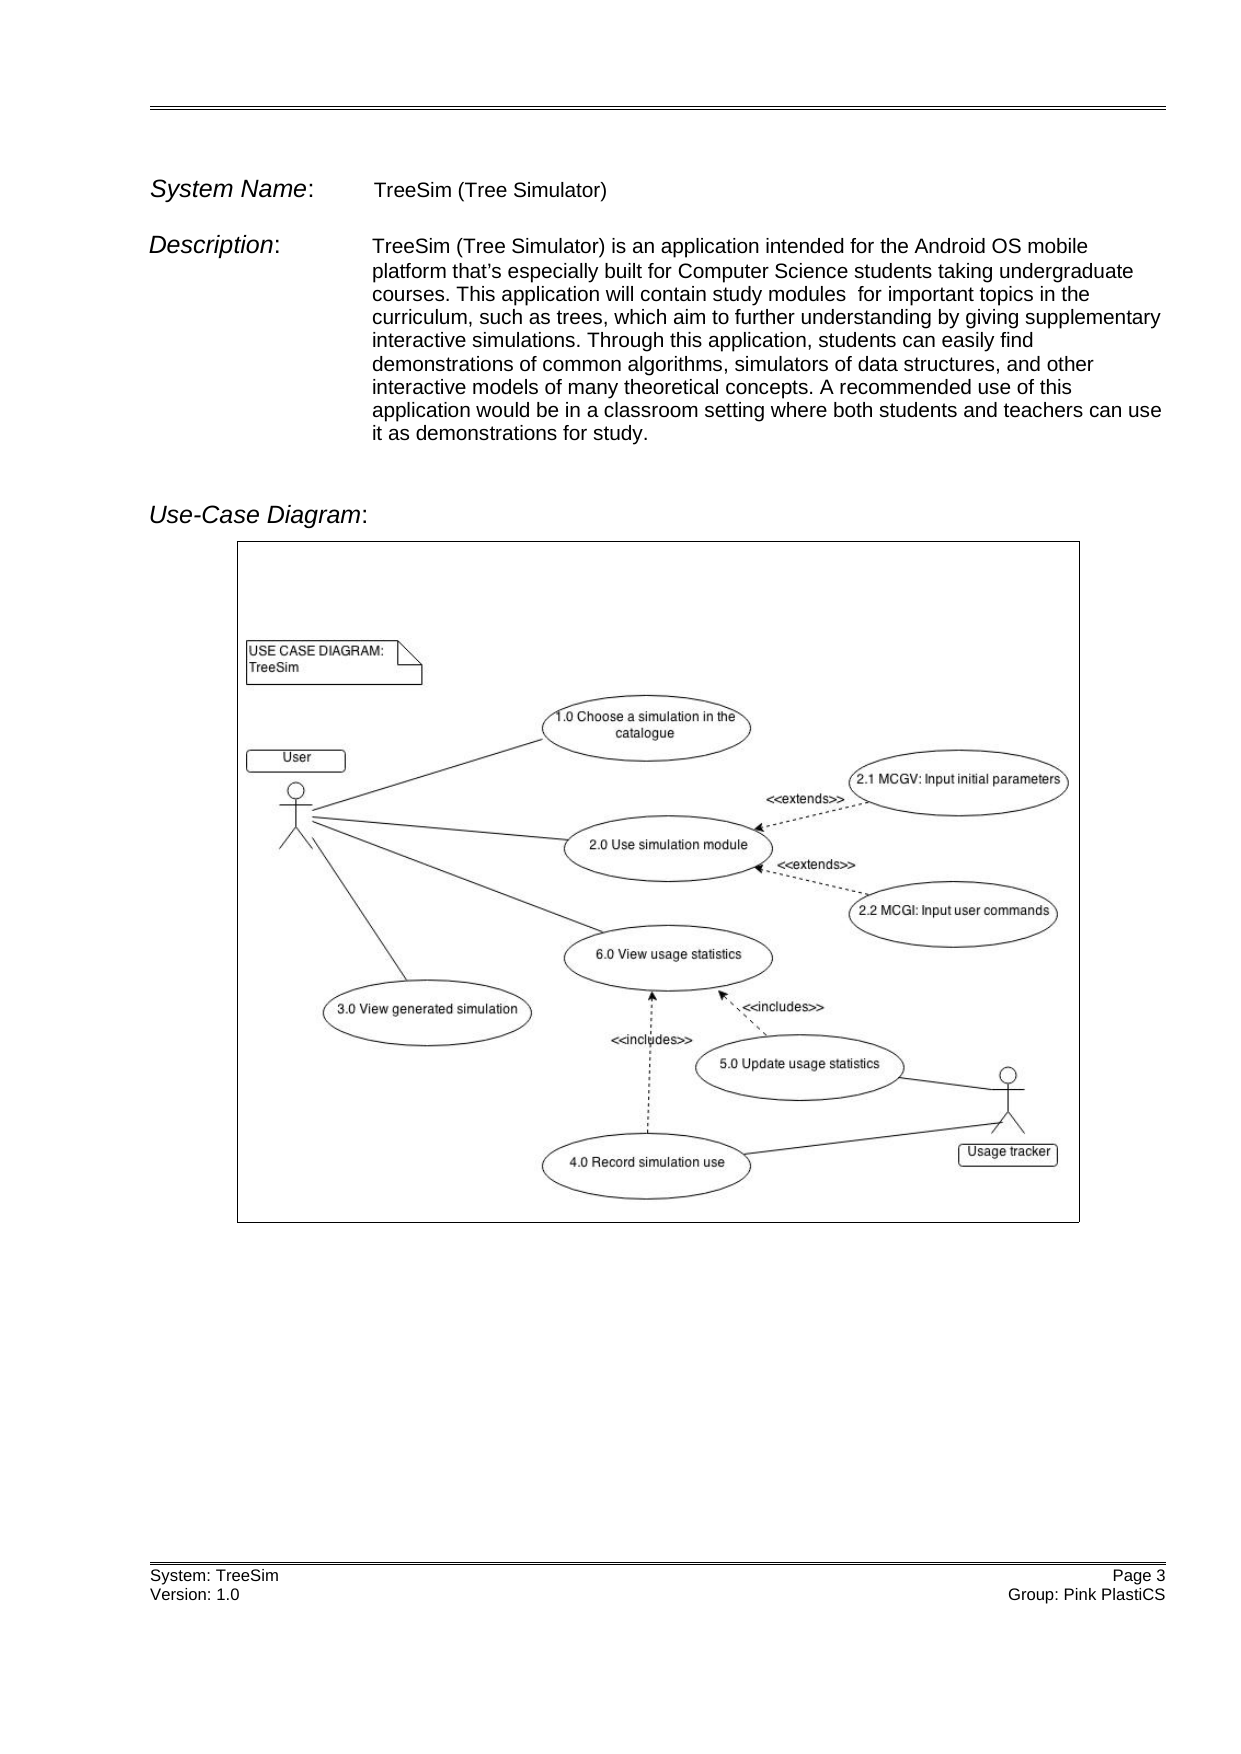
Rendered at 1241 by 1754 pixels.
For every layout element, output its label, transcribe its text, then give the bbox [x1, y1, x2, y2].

text Use-Case Diagram: [148, 501, 1166, 529]
picture [245, 638, 1070, 1204]
text [148, 1486, 1166, 1514]
text System Name: TreeSim (Tree Simulator) [150, 175, 1166, 203]
text Description: TreeSim (Tree Simulator) is an application intended for the Android OS mobile platform that’s especially built for Computer Science students taking undergraduate courses. This application will contain study modules for important topics in the curriculum, such as trees, which aim to further understanding by giving supplementary interactive simulations. Through this application, students can easily find demonstrations of common algorithms, simulators of data structures, and other interactive models of many theoretical concepts. A recommended use of this application would be in a classroom setting where both students and teachers can use it as demonstrations for study. [148, 231, 1166, 445]
